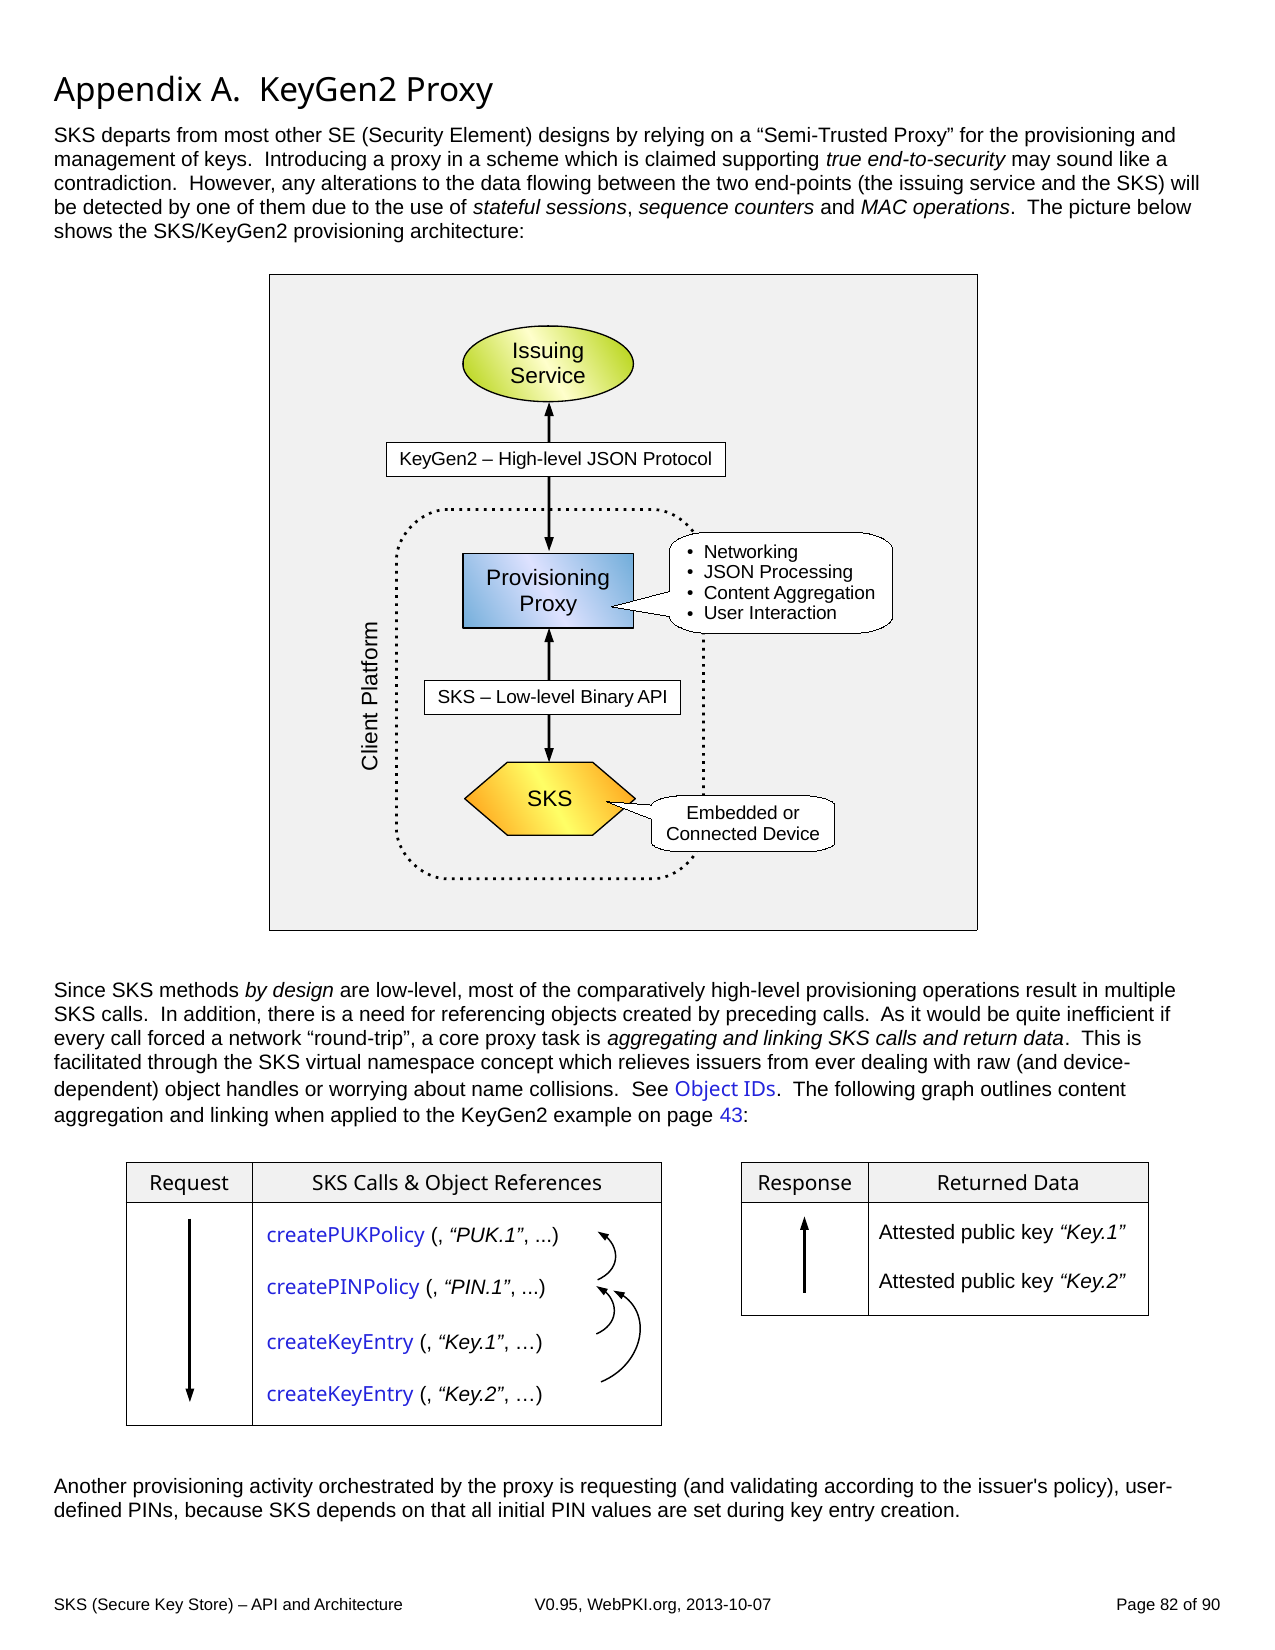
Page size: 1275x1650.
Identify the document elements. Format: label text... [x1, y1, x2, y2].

text SKS departs from most other SE (Security Element) designs by relying on a “Semi-Trusted Proxy” for the provisioning and management of keys. Introducing a proxy in a scheme which is claimed supporting true end-to-security may sound like a contradiction. However, any alterations to the data flowing between the two end-points (the issuing service and the SKS) will be detected by one of them due to the use of stateful sessions, sequence counters and MAC operations. The picture below shows the SKS/KeyGen2 provisioning architecture: [54, 123, 1221, 243]
table_cell [127, 1203, 252, 1425]
table_header Request [127, 1163, 252, 1202]
table_cell Attested public key “Key.1” [869, 1203, 1148, 1260]
table_cell [741, 1316, 868, 1425]
table_cell [582, 1203, 661, 1425]
table_header Response [742, 1163, 868, 1202]
table_cell createKeyEntry (, “Key.1”, …) [253, 1315, 582, 1367]
table_cell createPINPolicy (, “PIN.1”, ...) [253, 1260, 582, 1315]
text Another provisioning activity orchestrated by the proxy is requesting (and validating according to the issuer's policy), user-defined PINs, because SKS depends on that all initial PIN values are set during key entry creation. [54, 1473, 1221, 1521]
table_cell createPUKPolicy (, “PUK.1”, ...) [253, 1203, 582, 1260]
text Since SKS methods by design are low-level, most of the comparatively high-level provisioning operations result in multiple SKS calls. In addition, there is a need for referencing objects created by preceding calls. As it would be quite inefficient if every call forced a network “round-trip”, a core proxy task is aggregating and linking SKS calls and return data. This is facilitated through the SKS virtual namespace concept which relieves issuers from ever dealing with raw (and device-dependent) object handles or worrying about name collisions. See Object IDs. The following graph outlines content aggregation and linking when applied to the KeyGen2 example on page 37: [54, 978, 1221, 1127]
subtitle KeyGen2 Proxy [54, 66, 1221, 111]
table_cell createKeyEntry (, “Key.2”, …) [253, 1368, 582, 1425]
table_header Returned Data [869, 1163, 1148, 1202]
table_header SKS Calls & Object References [253, 1163, 661, 1202]
table_cell Attested public key “Key.2” [869, 1260, 1148, 1315]
table_header [662, 1162, 741, 1425]
table_cell [868, 1316, 1148, 1425]
table_cell [742, 1203, 868, 1315]
